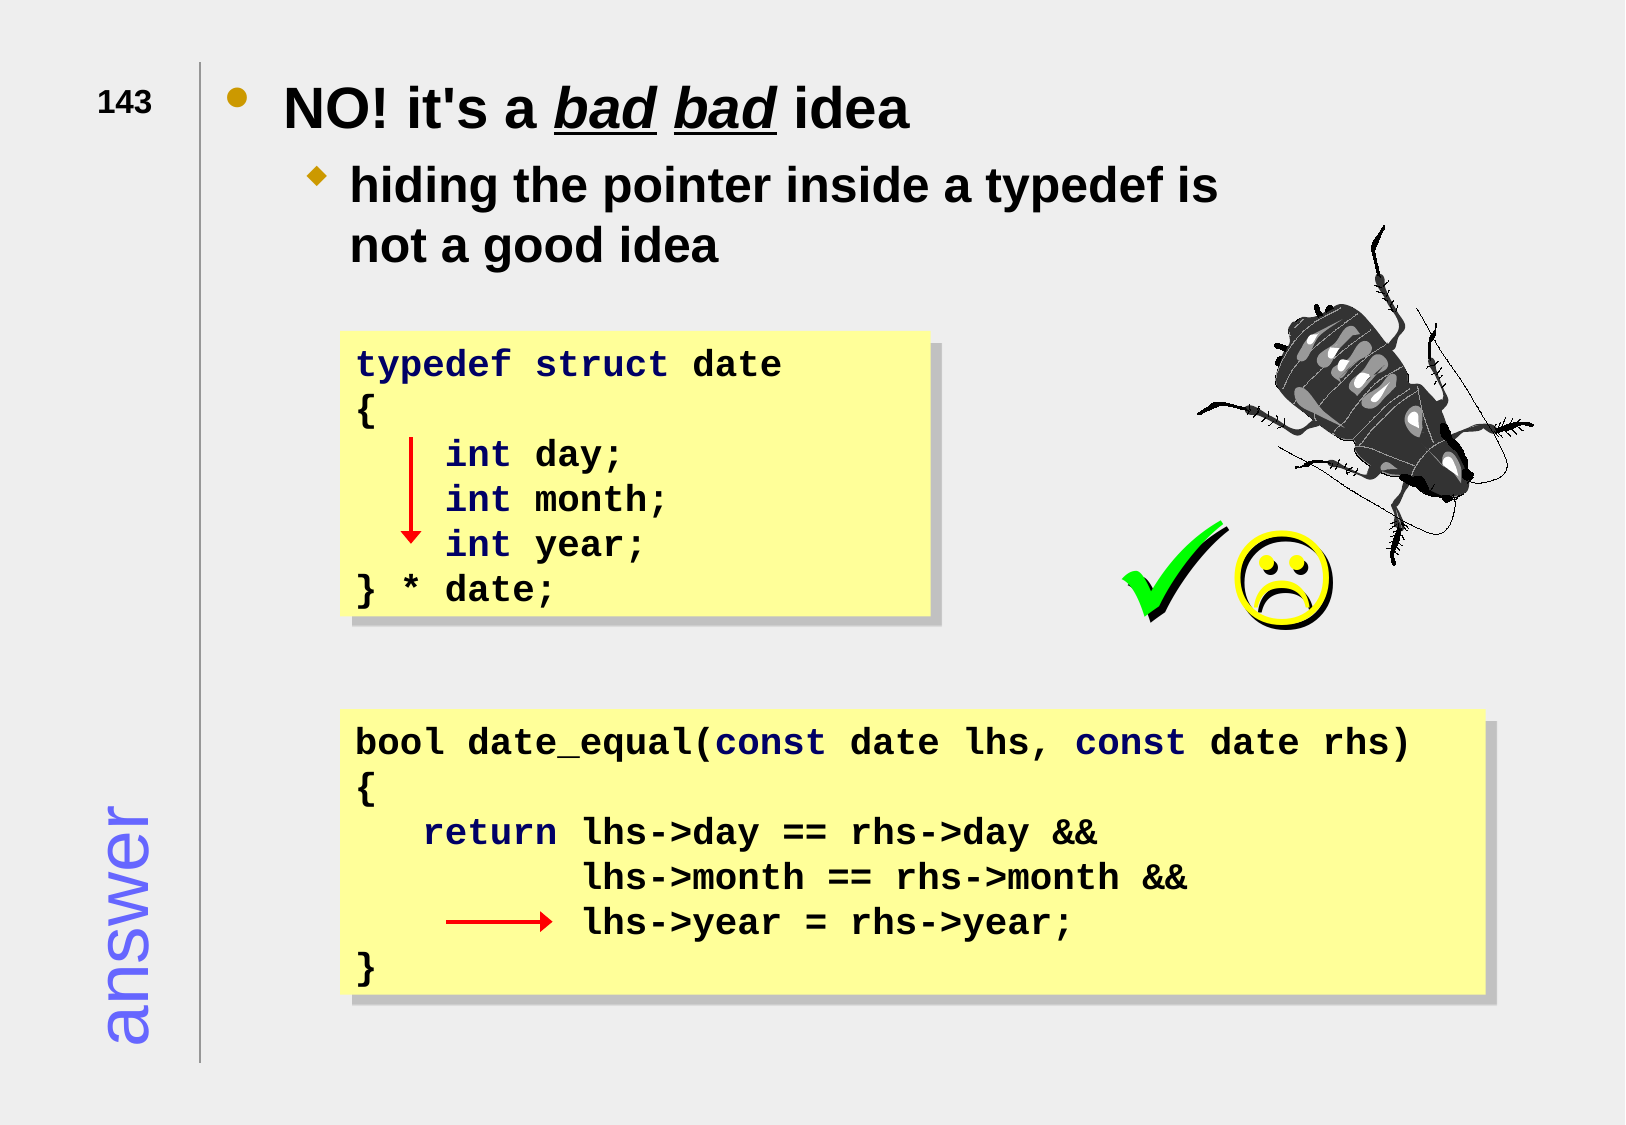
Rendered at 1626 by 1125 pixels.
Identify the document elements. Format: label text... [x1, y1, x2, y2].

list NO! it's a bad bad idea hiding the pointer inside a typedef is not a good idea [212, 62, 1550, 1063]
text_box bool date_equal(const date lhs, const date rhs) { return lhs->day == rhs->day && lhs->month == rhs->month && lhs->year = rhs->year; } [340, 709, 1486, 995]
text_box [1327, 459, 1349, 471]
text_box  [1398, 498, 1403, 517]
text_box  [1214, 490, 1403, 657]
title answer [50, 187, 188, 1063]
text_box  [1096, 479, 1286, 674]
text_box typedef struct date { int day; int month; int year; } * date; [340, 330, 931, 617]
text_box [1199, 403, 1233, 414]
text_box [1234, 226, 1533, 565]
text_box [1430, 332, 1435, 341]
